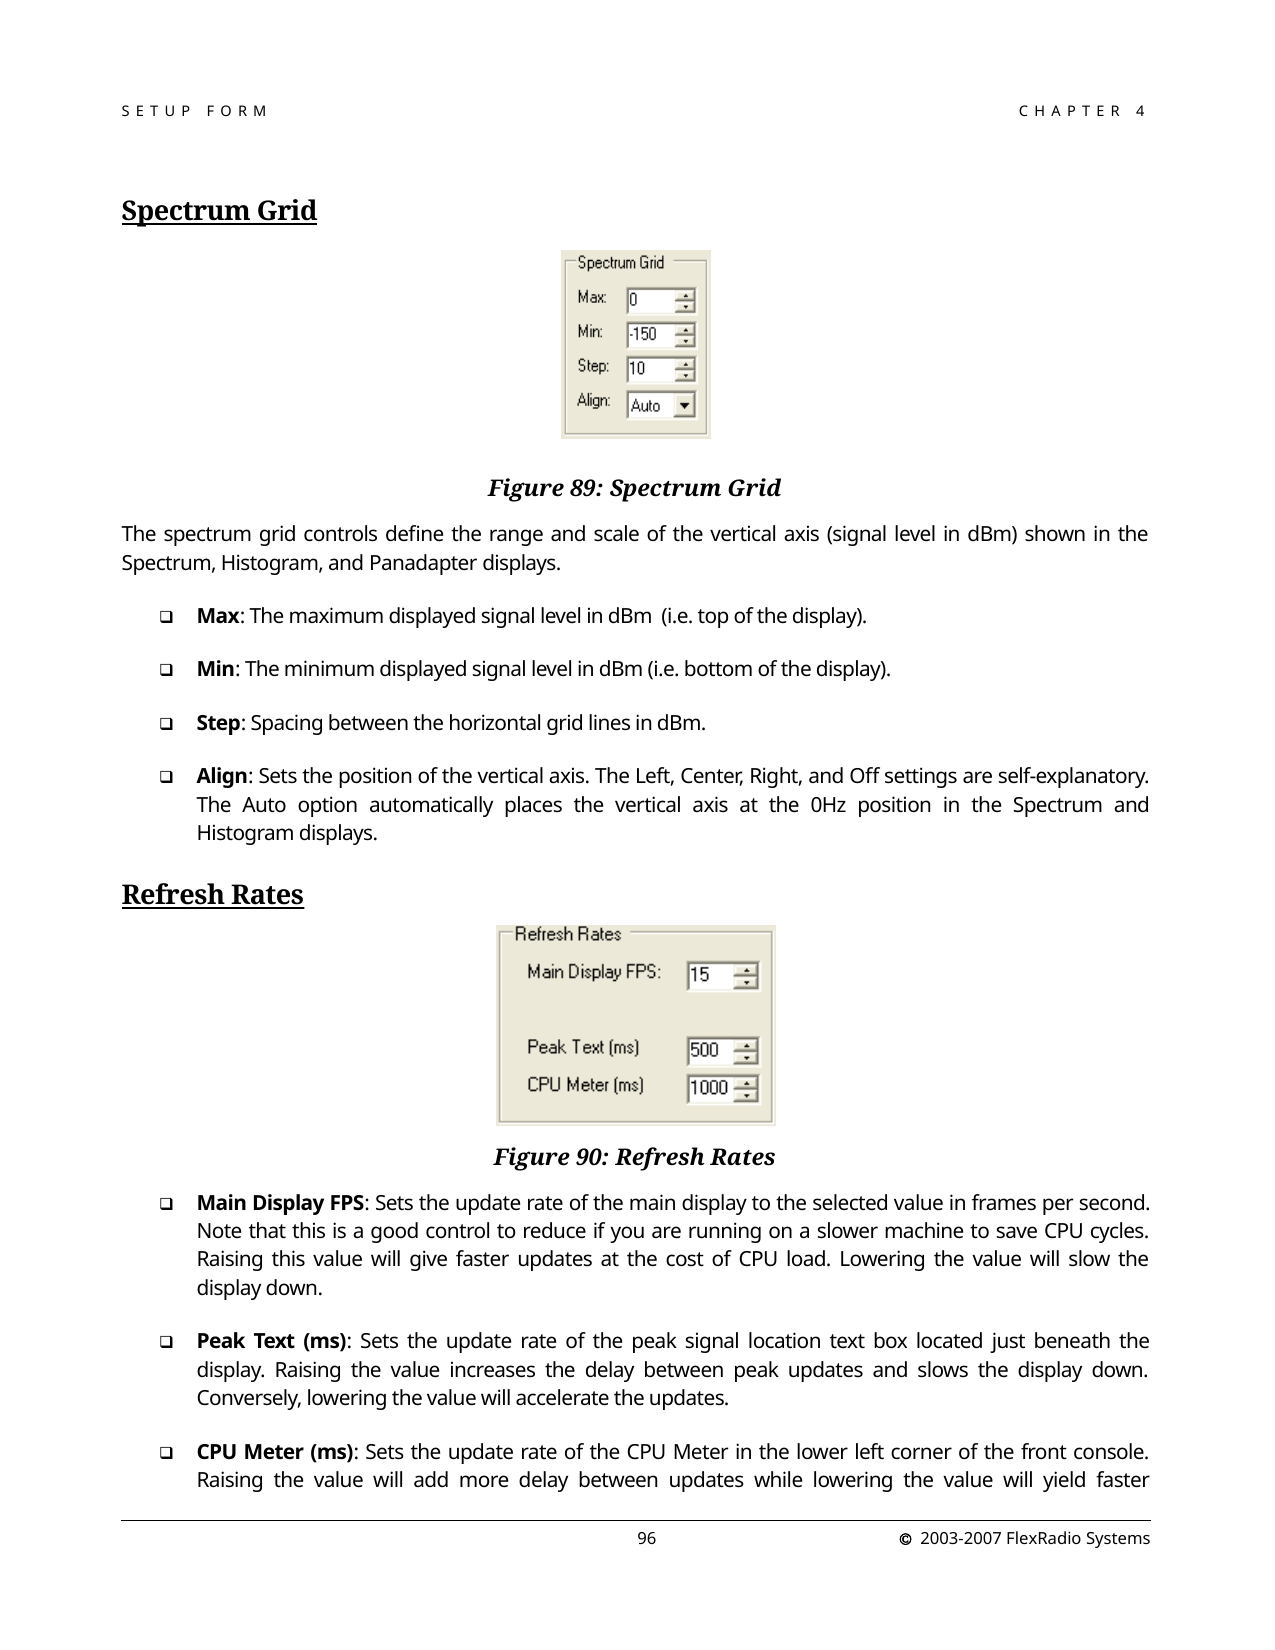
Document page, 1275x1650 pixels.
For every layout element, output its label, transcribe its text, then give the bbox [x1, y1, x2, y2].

text Figure 90: Refresh Rates [121, 1141, 1151, 1172]
list Peak Text (ms): Sets the update rate of the peak signal location text box located just beneath the display. Raising the value increases the delay between peak updates and slows the display down. Conversely, lowering the value will accelerate the updates. [159, 1326, 1151, 1412]
list Min: The minimum displayed signal level in dBm (i.e. bottom of the display). [159, 654, 1151, 683]
list Align: Sets the position of the vertical axis. The Left, Center, Right, and Off settings are self-explanatory. The Auto option automatically places the vertical axis at the 0Hz position in the Spectrum and Histogram displays. [159, 761, 1151, 847]
subtitle Refresh Rates [121, 876, 1151, 913]
text The spectrum grid controls define the range and scale of the vertical axis (signal level in dBm) shown in the Spectrum, Histogram, and Panadapter displays. [121, 519, 1151, 576]
picture [496, 925, 776, 1126]
list CPU Meter (ms): Sets the update rate of the CPU Meter in the lower left corner of the front console. Raising the value will add more delay between updates while lowering the value will yield faster [159, 1437, 1151, 1494]
list Step: Spacing between the horizontal grid lines in dBm. [159, 708, 1151, 736]
text Figure 89: Spectrum Grid [121, 472, 1151, 503]
list Max: The maximum displayed signal level in dBm (i.e. top of the display). [159, 601, 1151, 629]
list Main Display FPS: Sets the update rate of the main display to the selected value in frames per second. Note that this is a good control to reduce if you are running on a slower machine to save CPU cycles. Raising this value will give faster updates at the cost of CPU load. Lowering the value will slow the display down. [159, 1188, 1151, 1301]
picture [561, 250, 711, 439]
subtitle Spectrum Grid [121, 192, 1151, 228]
